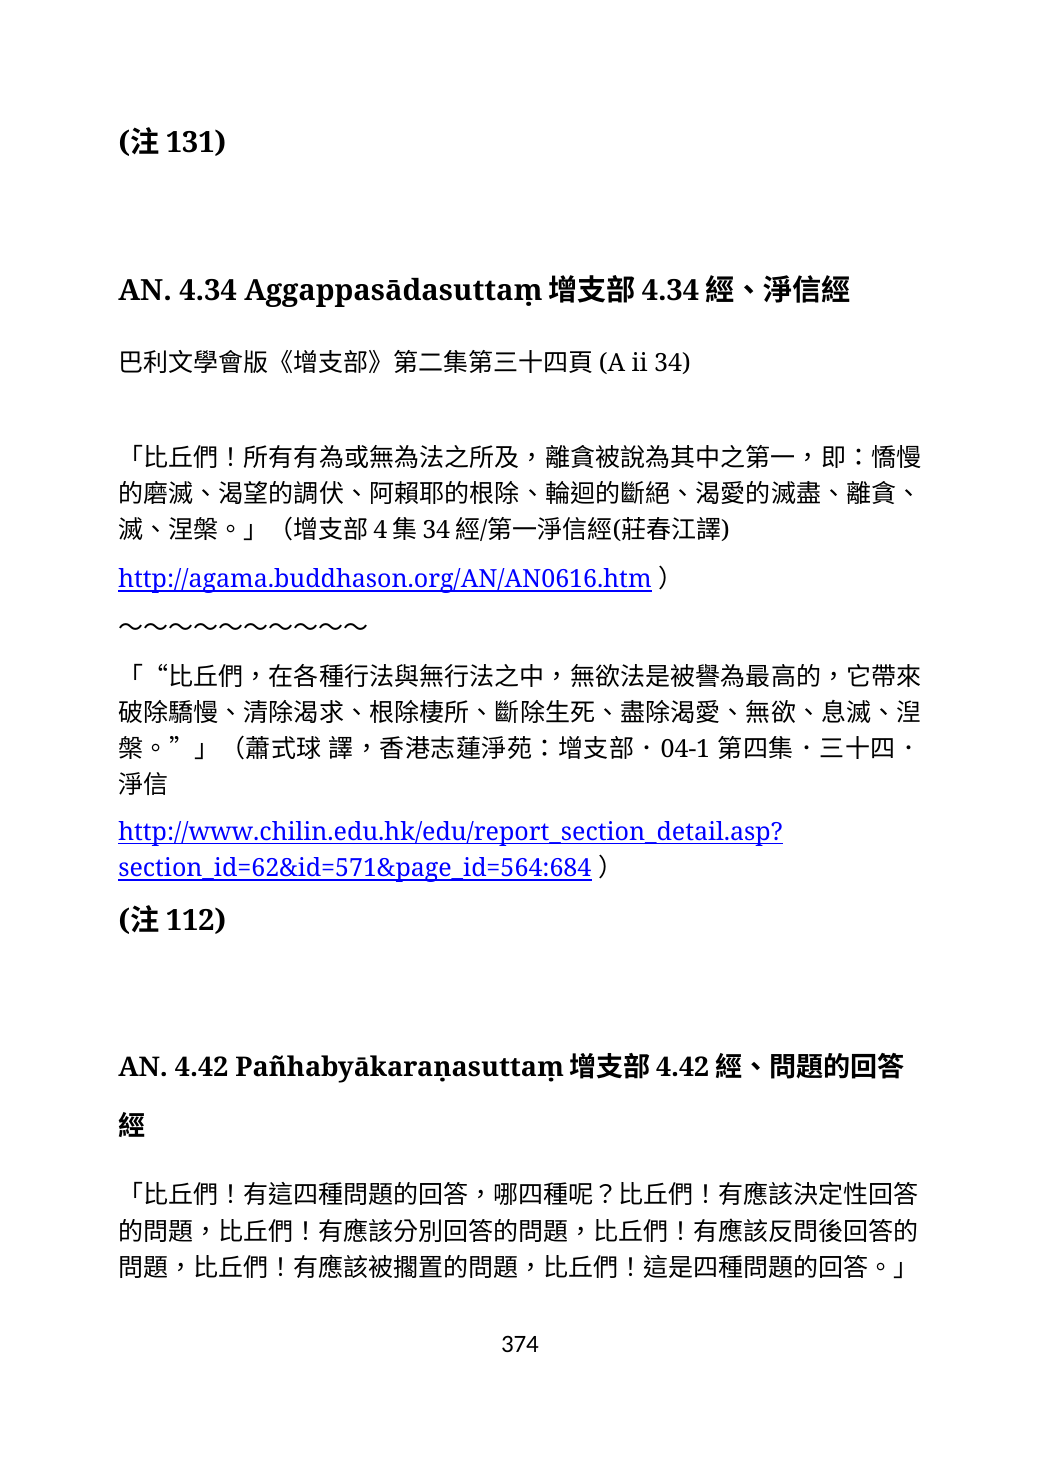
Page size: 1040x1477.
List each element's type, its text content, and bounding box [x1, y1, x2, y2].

text http://agama.buddhason.org/AN/AN0616.htm ） [118, 559, 921, 595]
text 「“比丘們，在各種行法與無行法之中，無欲法是被譽為最高的，它帶來破除驕慢、清除渴求、根除棲所、斷除生死、盡除渴愛、無欲、息滅、湼槃。”」（蕭式球 譯，香港志蓮淨苑：增支部．04-1 第四集．三十四．淨信 [118, 656, 921, 801]
text (注 112) [118, 897, 921, 939]
text ～～～～～～～～～～ [118, 607, 921, 644]
subtitle AN. 4.42 Pañhabyākaraṇasuttaṃ增支部4.42經、問題的回答經 [118, 1044, 921, 1143]
text 巴利文學會版《增支部》第二集第三十四頁 (A ii 34) [118, 342, 921, 378]
text 「比丘們！有這四種問題的回答，哪四種呢？比丘們！有應該決定性回答的問題，比丘們！有應該分別回答的問題，比丘們！有應該反問後回答的問題，比丘們！有應該被擱置的問題，比丘們！這是四種問題的回答。」 [118, 1175, 921, 1284]
text (注 131) [118, 118, 921, 161]
subtitle AN. 4.34 Aggappasādasuttaṃ增支部4.34經、淨信經 [118, 266, 921, 308]
text 「比丘們！所有有為或無為法之所及，離貪被說為其中之第一，即：憍慢的磨滅、渴望的調伏、阿賴耶的根除、輪迴的斷絕、渴愛的滅盡、離貪、滅、涅槃。」（增支部4集34經/第一淨信經(莊春江譯) [118, 437, 921, 546]
text http://www.chilin.edu.hk/edu/report_section_detail.asp?section_id=62&id=571&page_id=564:684 ） [118, 814, 921, 884]
